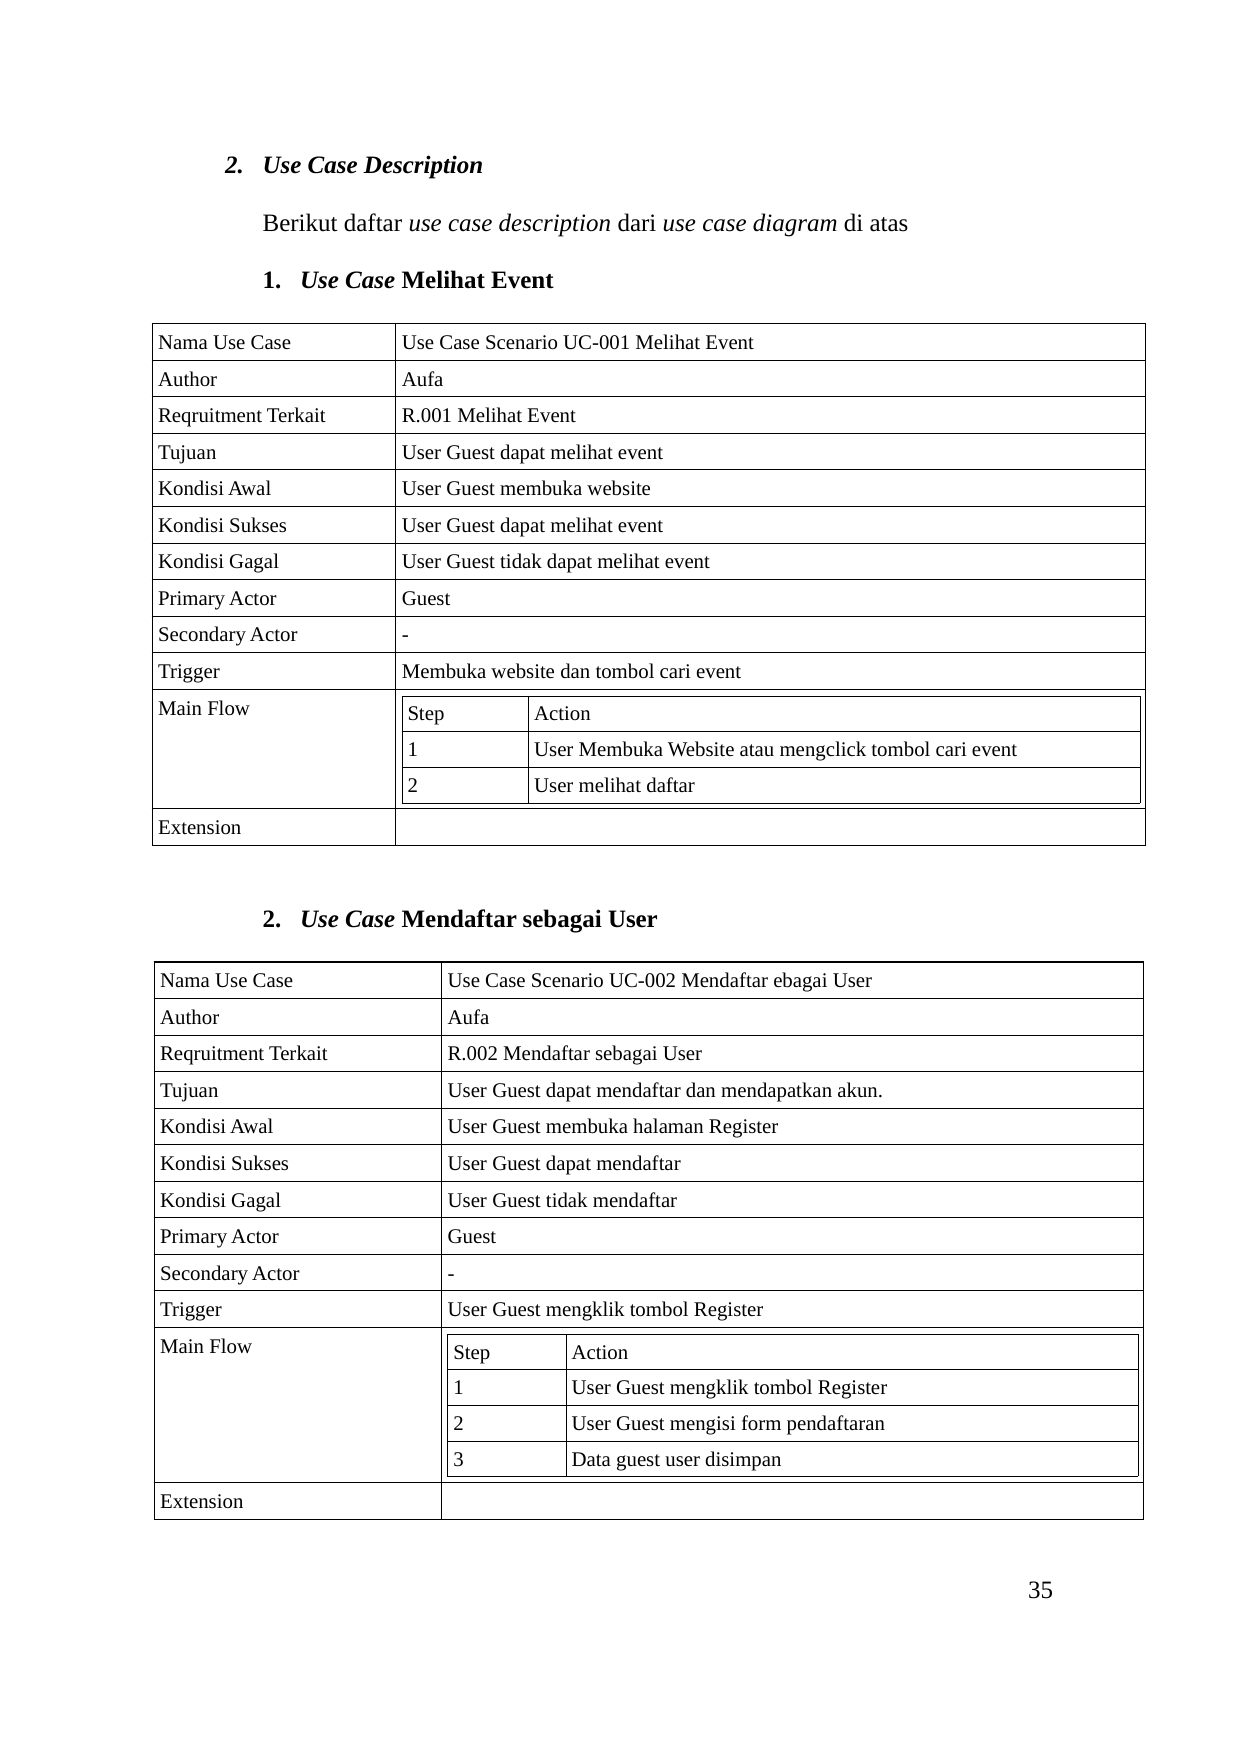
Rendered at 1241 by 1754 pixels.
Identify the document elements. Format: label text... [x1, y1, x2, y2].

table_cell 1 [448, 1370, 566, 1405]
table_cell Extension [155, 1483, 441, 1519]
table_cell Tujuan [153, 434, 395, 469]
table_cell Kondisi Awal [153, 470, 395, 506]
list Use Case Mendaftar sebagai User [262, 904, 1053, 932]
table_cell 2 [403, 768, 528, 802]
table_cell Author [155, 999, 441, 1034]
list Use Case Melihat Event [262, 265, 1053, 294]
table_cell Guest [442, 1218, 1143, 1254]
table_cell Primary Actor [155, 1218, 441, 1254]
table_cell Aufa [442, 999, 1143, 1034]
table_cell Secondary Actor [155, 1255, 441, 1290]
table_cell Main Flow [153, 690, 395, 808]
table_header Nama Use Case [155, 963, 441, 998]
table_cell Kondisi Sukses [153, 507, 395, 542]
table_cell Kondisi Gagal [153, 544, 395, 579]
table_cell User Guest tidak mendaftar [442, 1182, 1143, 1217]
table_cell User Guest tidak dapat melihat event [396, 544, 1145, 579]
table_cell Secondary Actor [153, 617, 395, 652]
table_cell 2 [448, 1406, 566, 1441]
table_cell User Guest dapat mendaftar [442, 1145, 1143, 1181]
table_cell R.002 Mendaftar sebagai User [442, 1036, 1143, 1071]
table_cell Extension [153, 809, 395, 845]
table_cell User Membuka Website atau mengclick tombol cari event [529, 732, 1140, 767]
table_cell [442, 1328, 1143, 1482]
table_cell Tujuan [155, 1072, 441, 1108]
table_cell User Guest membuka website [396, 470, 1145, 506]
table_cell [396, 809, 1145, 845]
table_cell User Guest mengklik tombol Register [442, 1291, 1143, 1327]
table_cell Primary Actor [153, 580, 395, 616]
table_cell User Guest membuka halaman Register [442, 1109, 1143, 1144]
list Berikut daftar use case description dari use case diagram di atas [225, 208, 1053, 236]
table_cell Trigger [155, 1291, 441, 1327]
table_header Step [403, 697, 528, 731]
table_cell User Guest dapat melihat event [396, 434, 1145, 469]
table_cell - [396, 617, 1145, 652]
table_cell Data guest user disimpan [567, 1442, 1138, 1476]
table_header Nama Use Case [153, 324, 395, 360]
table_cell Main Flow [155, 1328, 441, 1482]
table_cell Membuka website dan tombol cari event [396, 653, 1145, 689]
table_header Step [448, 1335, 566, 1369]
table_header Action [529, 697, 1140, 731]
table_header Use Case Scenario UC-001 Melihat Event [396, 324, 1145, 360]
table_cell [396, 690, 1145, 808]
table_header Use Case Scenario UC-002 Mendaftar ebagai User [442, 963, 1143, 998]
table_cell User Guest dapat mendaftar dan mendapatkan akun. [442, 1072, 1143, 1108]
table_cell 3 [448, 1442, 566, 1476]
table_cell Aufa [396, 361, 1145, 396]
table_cell User melihat daftar [529, 768, 1140, 802]
table_cell Kondisi Gagal [155, 1182, 441, 1217]
table_cell Author [153, 361, 395, 396]
table_cell - [442, 1255, 1143, 1290]
table_cell Trigger [153, 653, 395, 689]
table_cell User Guest dapat melihat event [396, 507, 1145, 542]
table_cell R.001 Melihat Event [396, 397, 1145, 433]
table_cell User Guest mengisi form pendaftaran [567, 1406, 1138, 1441]
list Use Case Description [225, 150, 1053, 179]
table_cell 1 [403, 732, 528, 767]
table_header Action [567, 1335, 1138, 1369]
table_cell Reqruitment Terkait [153, 397, 395, 433]
table_cell Reqruitment Terkait [155, 1036, 441, 1071]
table_cell Kondisi Sukses [155, 1145, 441, 1181]
table_cell Guest [396, 580, 1145, 616]
table_cell User Guest mengklik tombol Register [567, 1370, 1138, 1405]
table_cell Kondisi Awal [155, 1109, 441, 1144]
table_cell [442, 1483, 1143, 1519]
